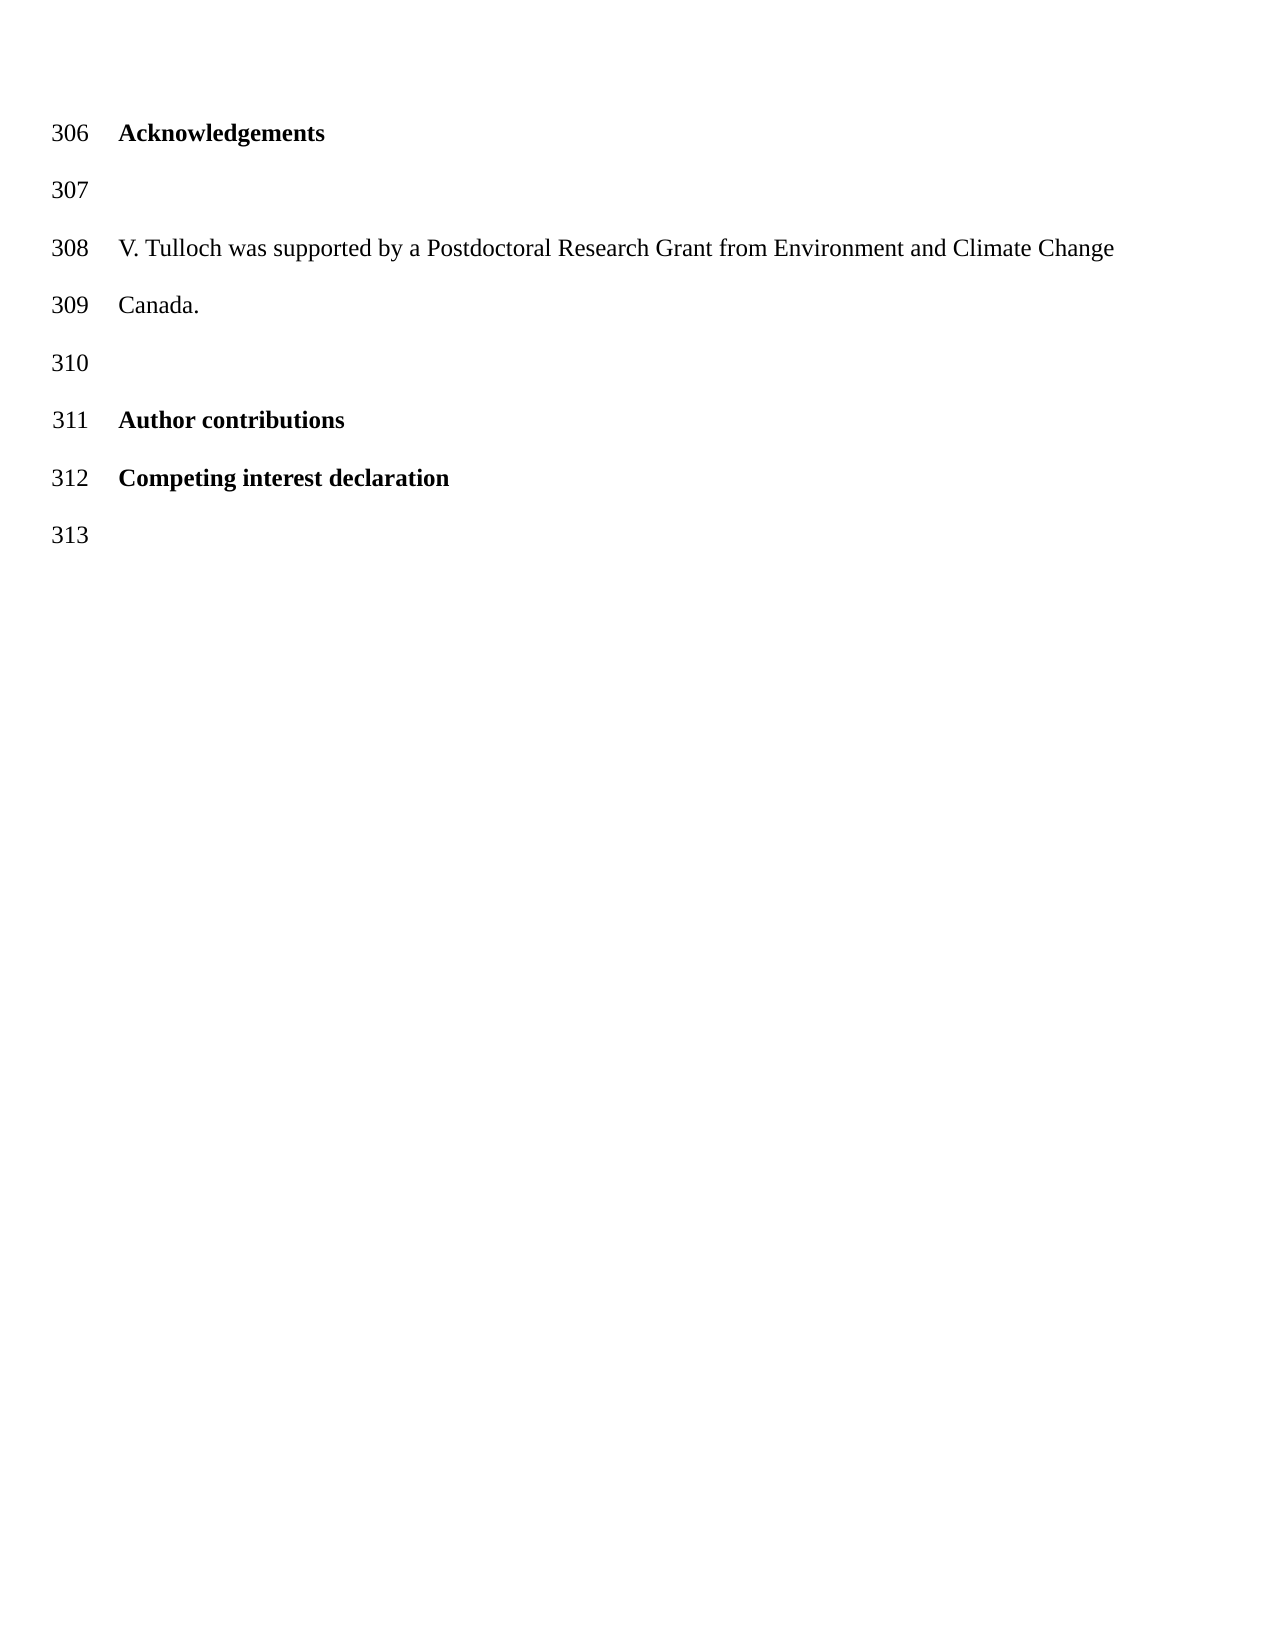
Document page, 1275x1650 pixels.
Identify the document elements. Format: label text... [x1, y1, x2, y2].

text Competing interest declaration [118, 463, 1157, 492]
text Author contributions [118, 406, 1157, 434]
text V. Tulloch was supported by a Postdoctoral Research Grant from Environment and Climate Change Canada. [118, 233, 1157, 319]
text Acknowledgements [118, 118, 1157, 147]
